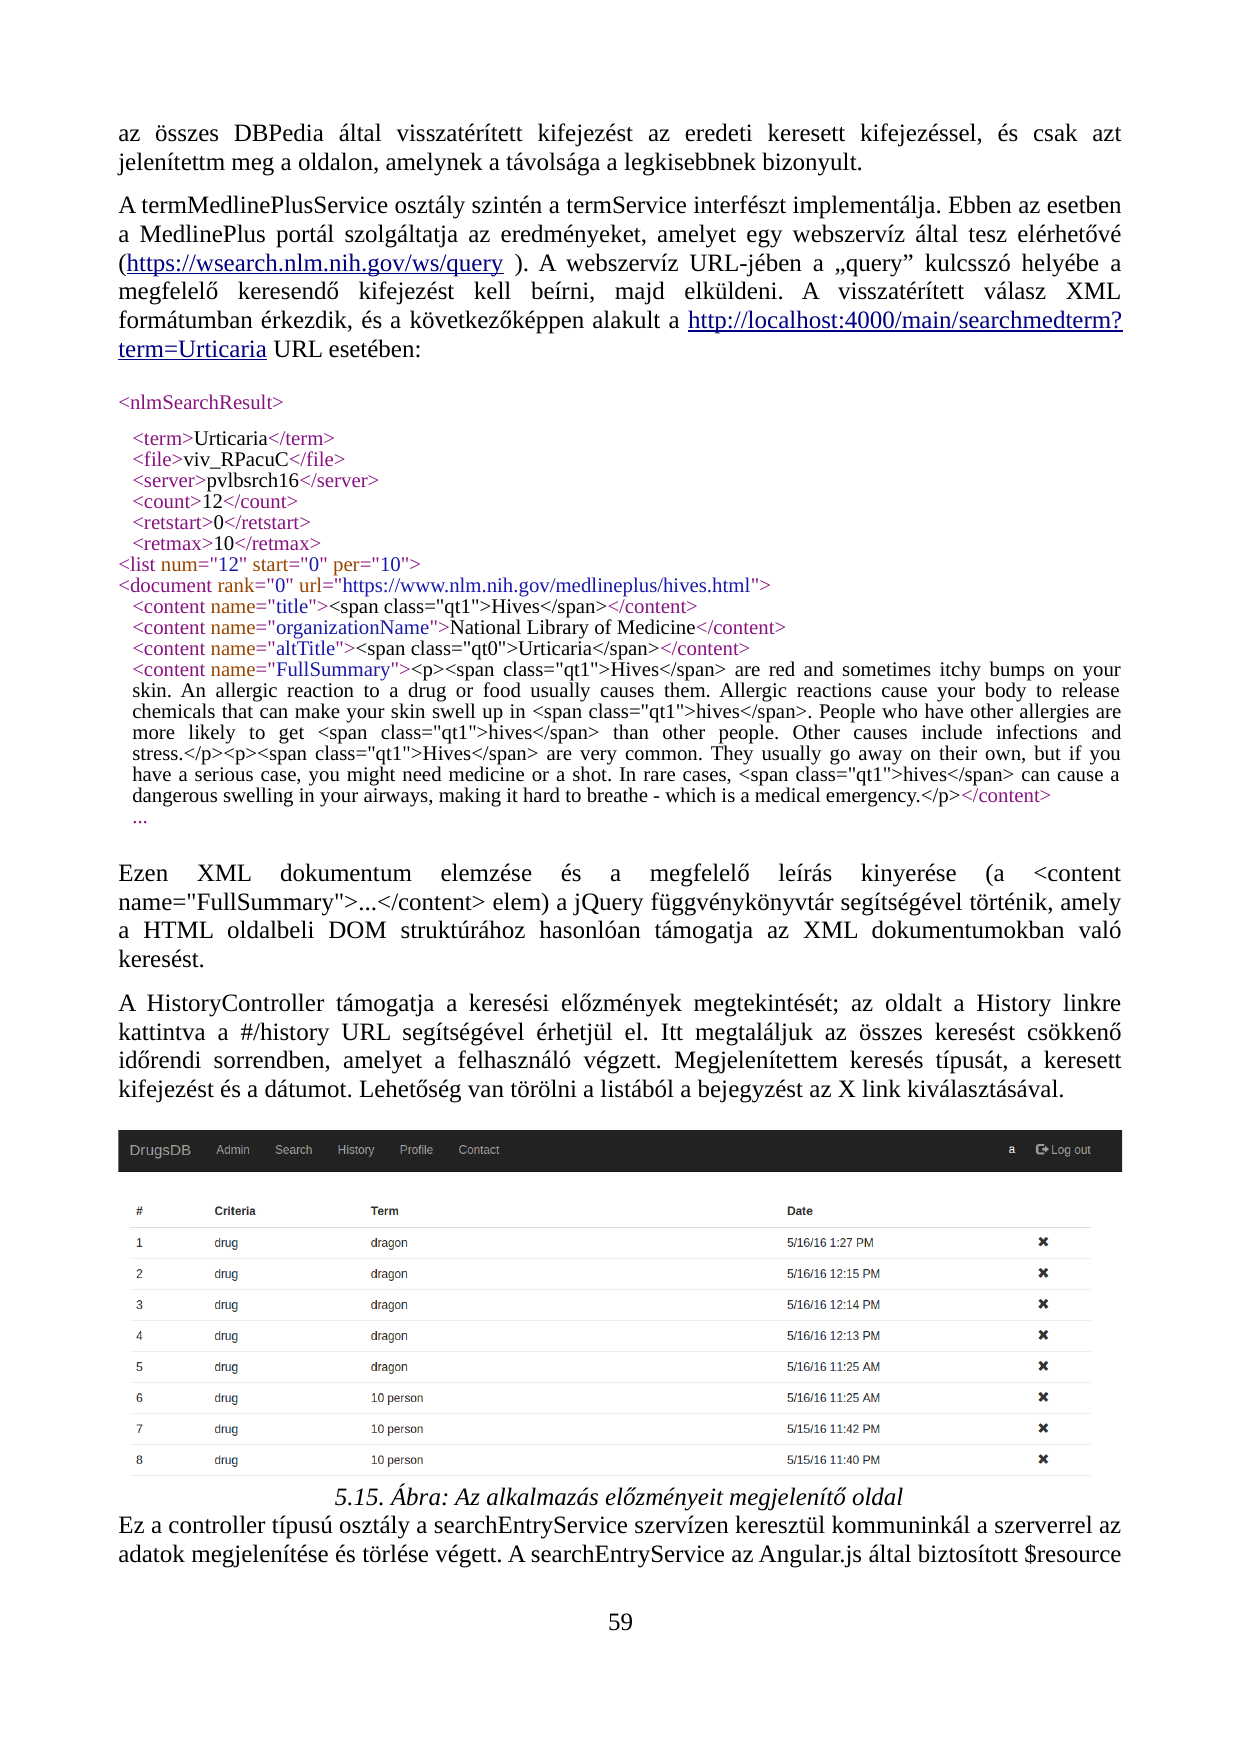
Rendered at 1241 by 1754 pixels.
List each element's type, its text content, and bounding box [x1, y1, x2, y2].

text <document rank="0" url="https://www.nlm.nih.gov/medlineplus/hives.html"> [118, 576, 1122, 597]
text [118, 1118, 1122, 1130]
text <term>Urticaria</term> [132, 428, 1122, 449]
text <list num="12" start="0" per="10"> [118, 554, 1122, 576]
title Ezen XML dokumentum elemzése és a megfelelő leírás kinyerése (a <content name="FullSummary">...</content> elem) a jQuery függvénykönyvtár segítségével történik, amely a HTML oldalbeli DOM struktúrához hasonlóan támogatja az XML dokumentumokban való keresést. [118, 858, 1122, 973]
title A termMedlinePlusService osztály szintén a termService interfészt implementálja. Ebben az esetben a MedlinePlus portál szolgáltatja az eredményeket, amelyet egy webszervíz által tesz elérhetővé (https://wsearch.nlm.nih.gov/ws/query ). A webszervíz URL-jében a „query” kulcsszó helyébe a megfelelő keresendő kifejezést kell beírni, majd elküldeni. A visszatérített válasz XML formátumban érkezdik, és a következőképpen alakult a http://localhost:4000/main/searchmedterm?term=Urticaria URL esetében: [118, 190, 1122, 363]
text <nlmSearchResult> [118, 393, 1122, 414]
text <content name="FullSummary"><p><span class="qt1">Hives</span> are red and sometimes itchy bumps on your skin. An allergic reaction to a drug or food usually causes them. Allergic reactions cause your body to release chemicals that can make your skin swell up in <span class="qt1">hives</span>. People who have other allergies are more likely to get <span class="qt1">hives</span> than other people. Other causes include infections and stress.</p><p><span class="qt1">Hives</span> are very common. They usually go away on their own, but if you have a serious case, you might need medicine or a shot. In rare cases, <span class="qt1">hives</span> can cause a dangerous swelling in your airways, making it hard to breathe - which is a medical emergency.</p></content> [132, 660, 1122, 807]
text <retmax>10</retmax> [132, 533, 1122, 554]
text Ez a controller típusú osztály a searchEntryService szervízen keresztül kommuninkál a szerverrel az adatok megjelenítése és törlése végett. A searchEntryService az Angular.js által biztosított $resource [118, 1511, 1122, 1568]
text <content name="altTitle"><span class="qt0">Urticaria</span></content> [132, 639, 1122, 660]
text <count>12</count> [132, 491, 1122, 512]
text az összes DBPedia által visszatérített kifejezést az eredeti keresett kifejezéssel, és csak azt jelenítettm meg a oldalon, amelynek a távolsága a legkisebbnek bizonyult. [118, 118, 1122, 176]
text <content name="title"><span class="qt1">Hives</span></content> [132, 597, 1122, 618]
text <server>pvlbsrch16</server> [132, 470, 1122, 491]
text 5.15. Ábra: Az alkalmazás előzményeit megjelenítő oldal [118, 1482, 1122, 1511]
text <retstart>0</retstart> [132, 512, 1122, 533]
list ... [132, 807, 1122, 828]
text <content name="organizationName">National Library of Medicine</content> [132, 618, 1122, 639]
text <file>viv_RPacuC</file> [132, 449, 1122, 470]
picture [118, 1130, 1123, 1482]
text A HistoryController támogatja a keresési előzmények megtekintését; az oldalt a History linkre kattintva a #/history URL segítségével érhetjül el. Itt megtaláljuk az összes keresést csökkenő időrendi sorrendben, amelyet a felhasználó végzett. Megjelenítettem keresés típusát, a keresett kifejezést és a dátumot. Lehetőség van törölni a listából a bejegyzést az X link kiválasztásával. [118, 988, 1122, 1103]
